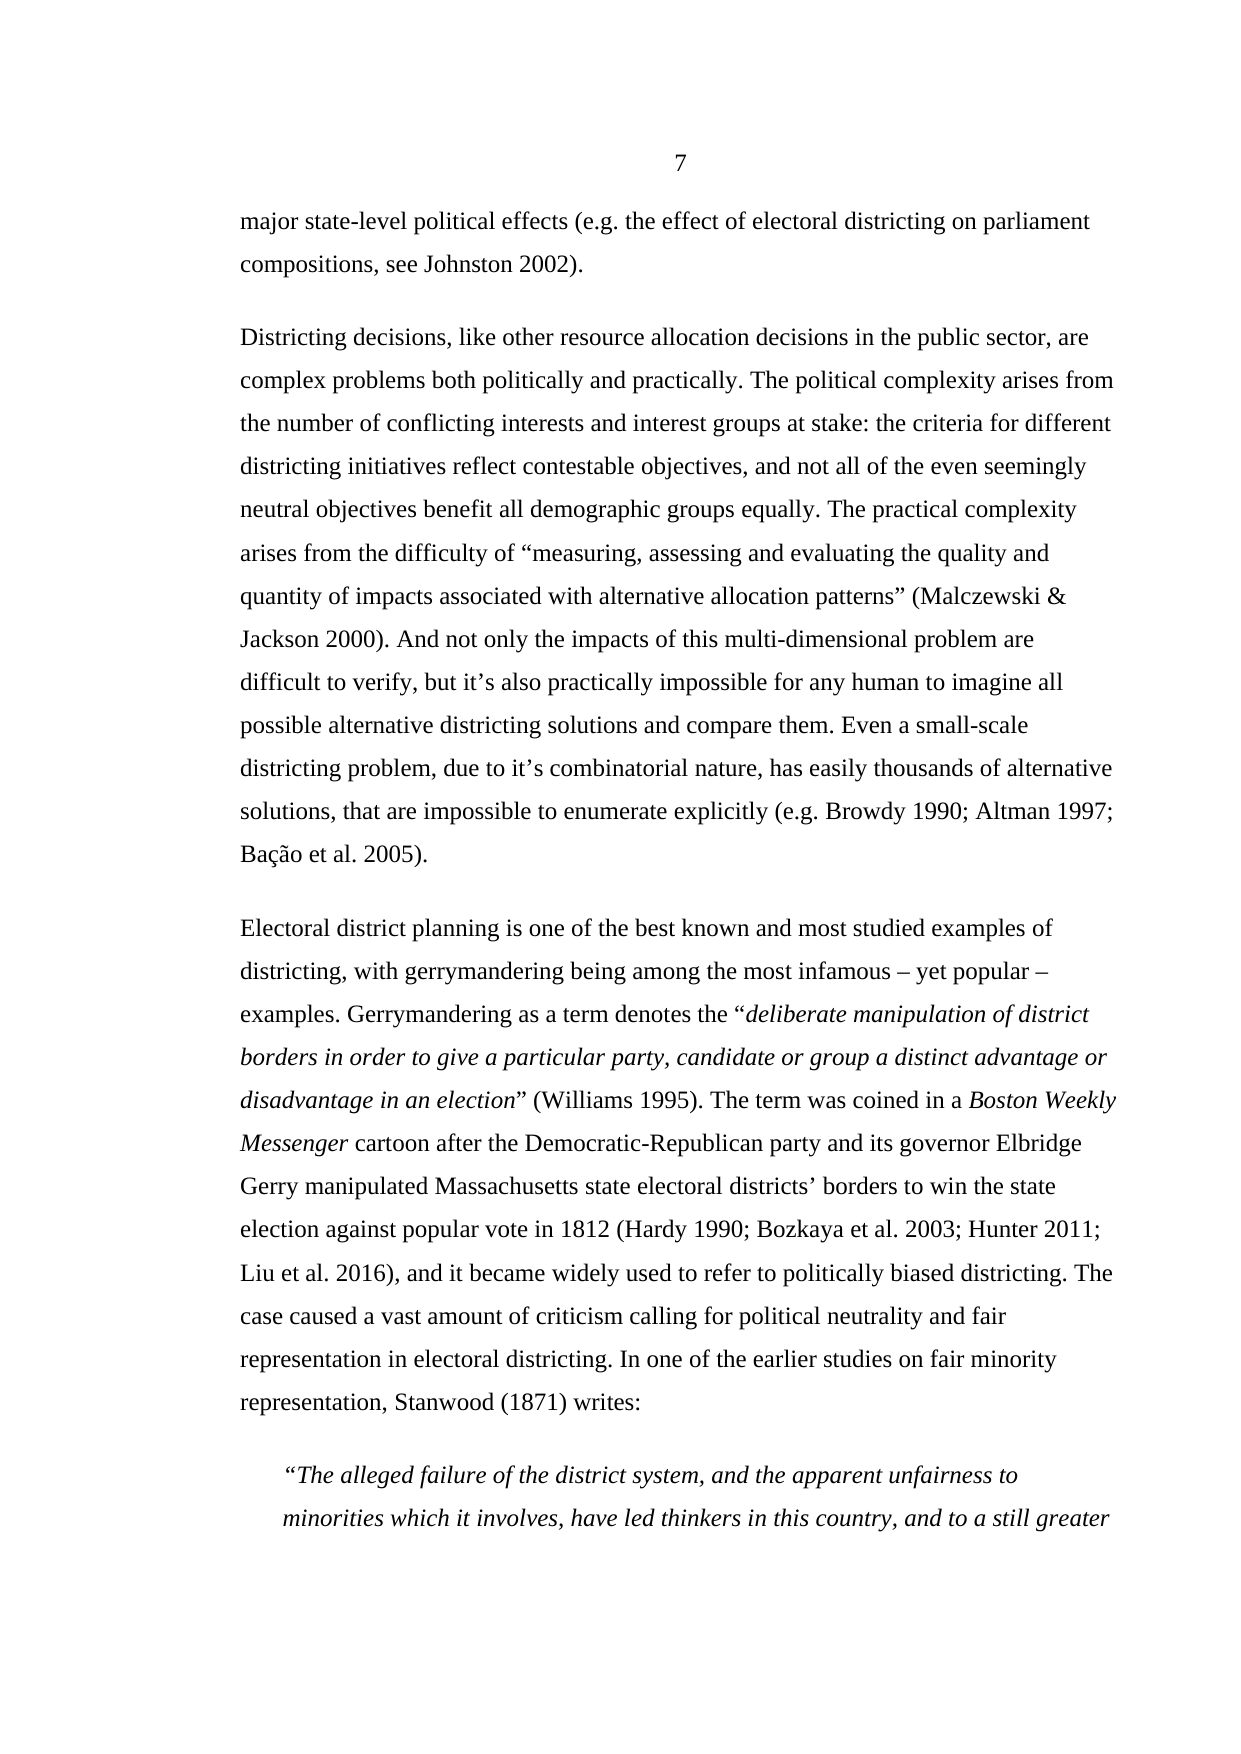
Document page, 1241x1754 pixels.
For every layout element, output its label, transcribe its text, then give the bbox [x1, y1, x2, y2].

text “The alleged failure of the district system, and the apparent unfairness to minorities which it involves, have led thinkers in this country, and to a still greater [282, 1460, 1121, 1532]
text Districting decisions, like other resource allocation decisions in the public sector, are complex problems both politically and practically. The political complexity arises from the number of conflicting interests and interest groups at stake: the criteria for different districting initiatives reflect contestable objectives, and not all of the even seemingly neutral objectives benefit all demographic groups equally. The practical complexity arises from the difficulty of “measuring, assessing and evaluating the quality and quantity of impacts associated with alternative allocation patterns” (Malczewski & Jackson 2000). And not only the impacts of this multi-dimensional problem are difficult to verify, but it’s also practically impossible for any human to imagine all possible alternative districting solutions and compare them. Even a small-scale districting problem, due to it’s combinatorial nature, has easily thousands of alternative solutions, that are impossible to enumerate explicitly (e.g. Browdy 1990; Altman 1997; Bação et al. 2005). [240, 322, 1121, 868]
text major state-level political effects (e.g. the effect of electoral districting on parliament compositions, see Johnston 2002). [240, 206, 1121, 278]
text Electoral district planning is one of the best known and most studied examples of districting, with gerrymandering being among the most infamous – yet popular – examples. Gerrymandering as a term denotes the “deliberate manipulation of district borders in order to give a particular party, candidate or group a distinct advantage or disadvantage in an election” (Williams 1995). The term was coined in a Boston Weekly Messenger cartoon after the Democratic-Republican party and its governor Elbridge Gerry manipulated Massachusetts state electoral districts’ borders to win the state election against popular vote in 1812 (Hardy 1990; Bozkaya et al. 2003; Hunter 2011; Liu et al. 2016), and it became widely used to refer to politically biased districting. The case caused a vast amount of criticism calling for political neutrality and fair representation in electoral districting. In one of the earlier studies on fair minority representation, Stanwood (1871) writes: [240, 913, 1121, 1416]
